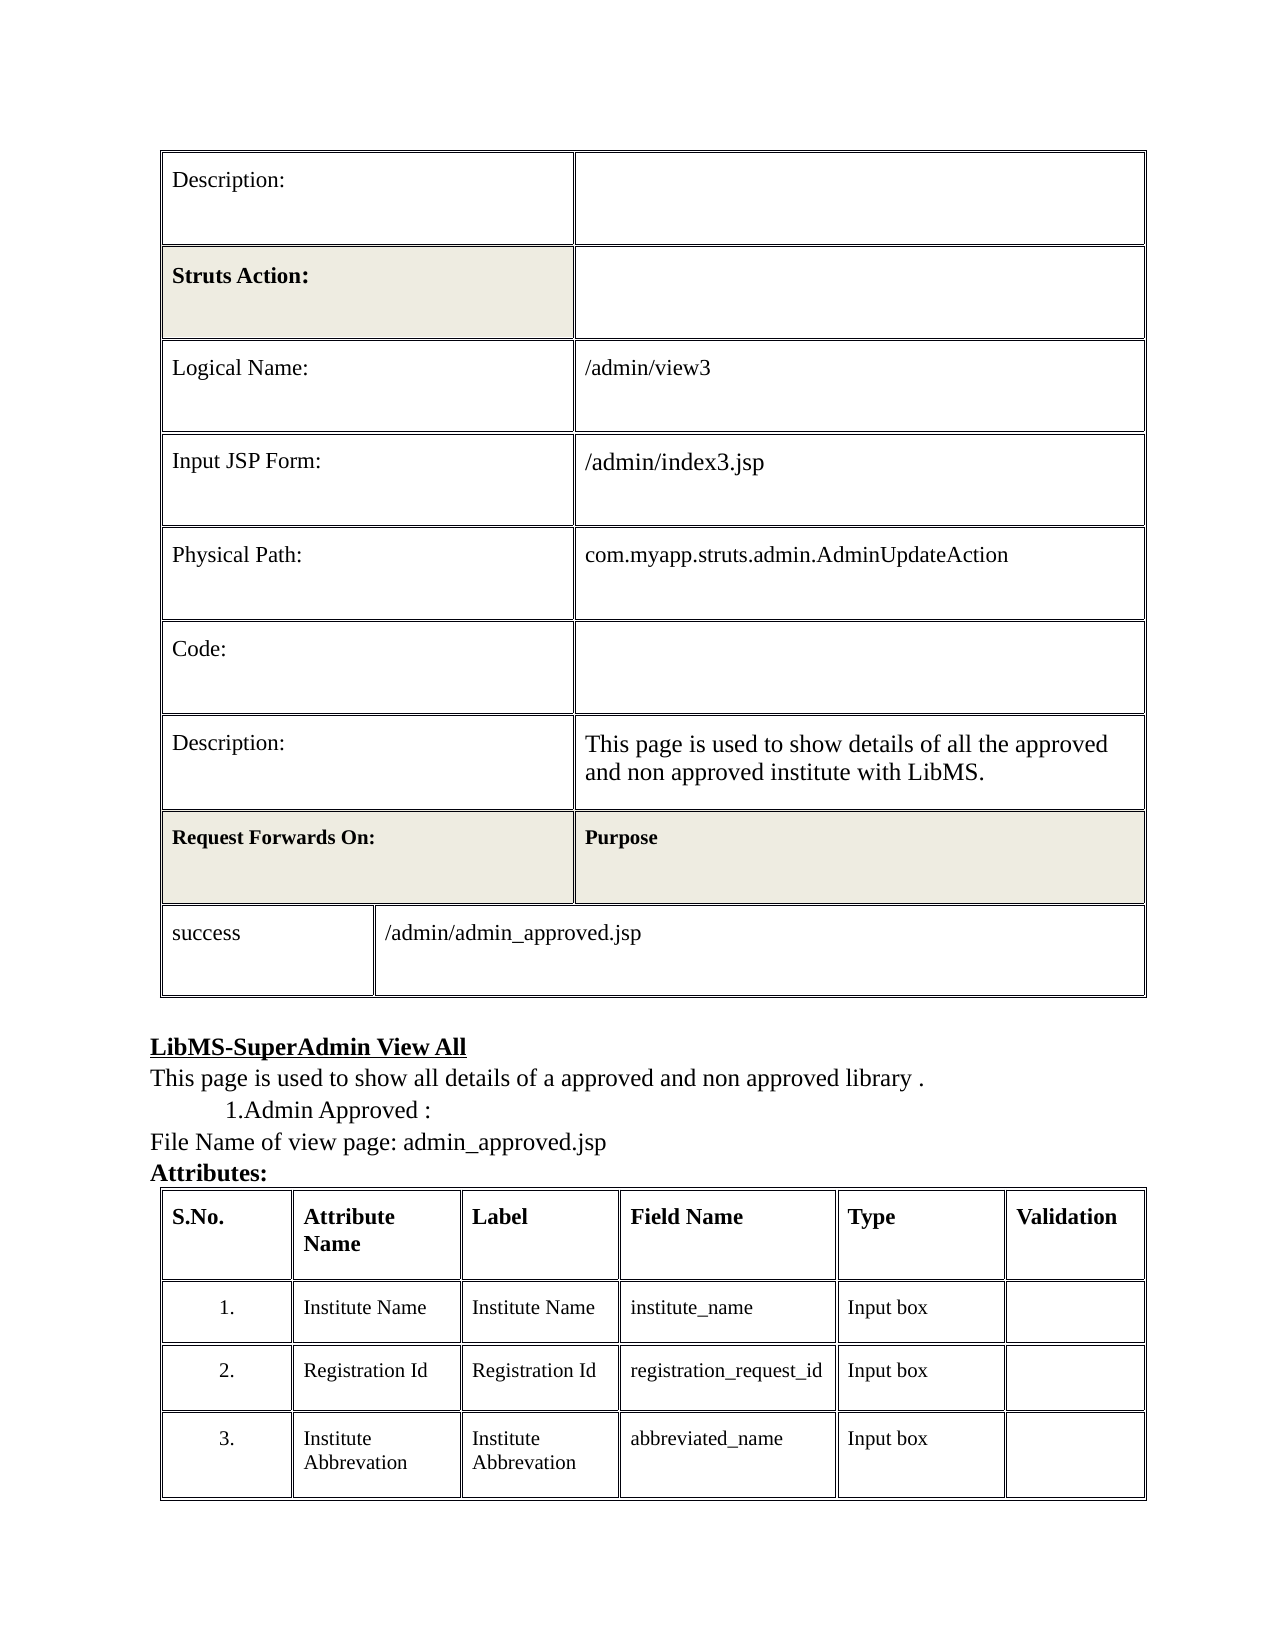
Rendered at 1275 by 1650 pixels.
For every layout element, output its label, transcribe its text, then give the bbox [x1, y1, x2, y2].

table_cell Institute Abbrevation [294, 1413, 460, 1497]
table_cell /admin/admin_approved.jsp [376, 906, 1144, 995]
table_cell Input JSP Form: [163, 435, 573, 525]
table_cell institute_name [621, 1282, 835, 1342]
table_cell Description: [163, 716, 573, 809]
text File Name of view page: admin_approved.jsp [150, 1127, 1125, 1156]
table_cell Input box [839, 1346, 1004, 1410]
table_cell [1007, 1282, 1144, 1342]
table_cell Institute Name [463, 1282, 618, 1342]
table_cell [576, 247, 1144, 337]
table_cell 2. [163, 1346, 291, 1410]
table_cell [576, 153, 1144, 244]
table_cell 3. [163, 1413, 291, 1497]
table_cell Struts Action: [163, 247, 573, 337]
table_cell Description: [163, 153, 573, 244]
table_header Type [839, 1191, 1004, 1279]
text LibMS-SuperAdmin View All [150, 1032, 1125, 1061]
text 1.Admin Approved : [225, 1095, 1125, 1124]
table_cell [1007, 1346, 1144, 1410]
table_cell Institute Name [294, 1282, 460, 1342]
table_header S.No. [163, 1191, 291, 1279]
table_cell /admin/view3 [576, 341, 1144, 431]
table_header Field Name [621, 1191, 835, 1279]
table_cell Logical Name: [163, 341, 573, 431]
table_cell [1007, 1413, 1144, 1497]
table_cell abbreviated_name [621, 1413, 835, 1497]
table_cell Institute Abbrevation [463, 1413, 618, 1497]
table_cell success [163, 906, 373, 995]
table_cell Purpose [576, 812, 1144, 903]
text Attributes: [150, 1158, 1125, 1187]
table_cell Registration Id [463, 1346, 618, 1410]
table_header Attribute Name [294, 1191, 460, 1279]
table_cell /admin/index3.jsp [576, 435, 1144, 525]
table_cell Code: [163, 622, 573, 712]
table_cell registration_request_id [621, 1346, 835, 1410]
table_cell This page is used to show details of all the approved and non approved institute with LibMS. [576, 716, 1144, 809]
text This page is used to show all details of a approved and non approved library . [150, 1063, 1125, 1092]
table_cell Input box [839, 1413, 1004, 1497]
table_cell [576, 622, 1144, 712]
table_cell 1. [163, 1282, 291, 1342]
table_header Label [463, 1191, 618, 1279]
table_cell Input box [839, 1282, 1004, 1342]
table_cell com.myapp.struts.admin.AdminUpdateAction [576, 528, 1144, 619]
table_cell Request Forwards On: [163, 812, 573, 903]
table_cell Registration Id [294, 1346, 460, 1410]
table_cell Physical Path: [163, 528, 573, 619]
table_header Validation [1007, 1191, 1144, 1279]
